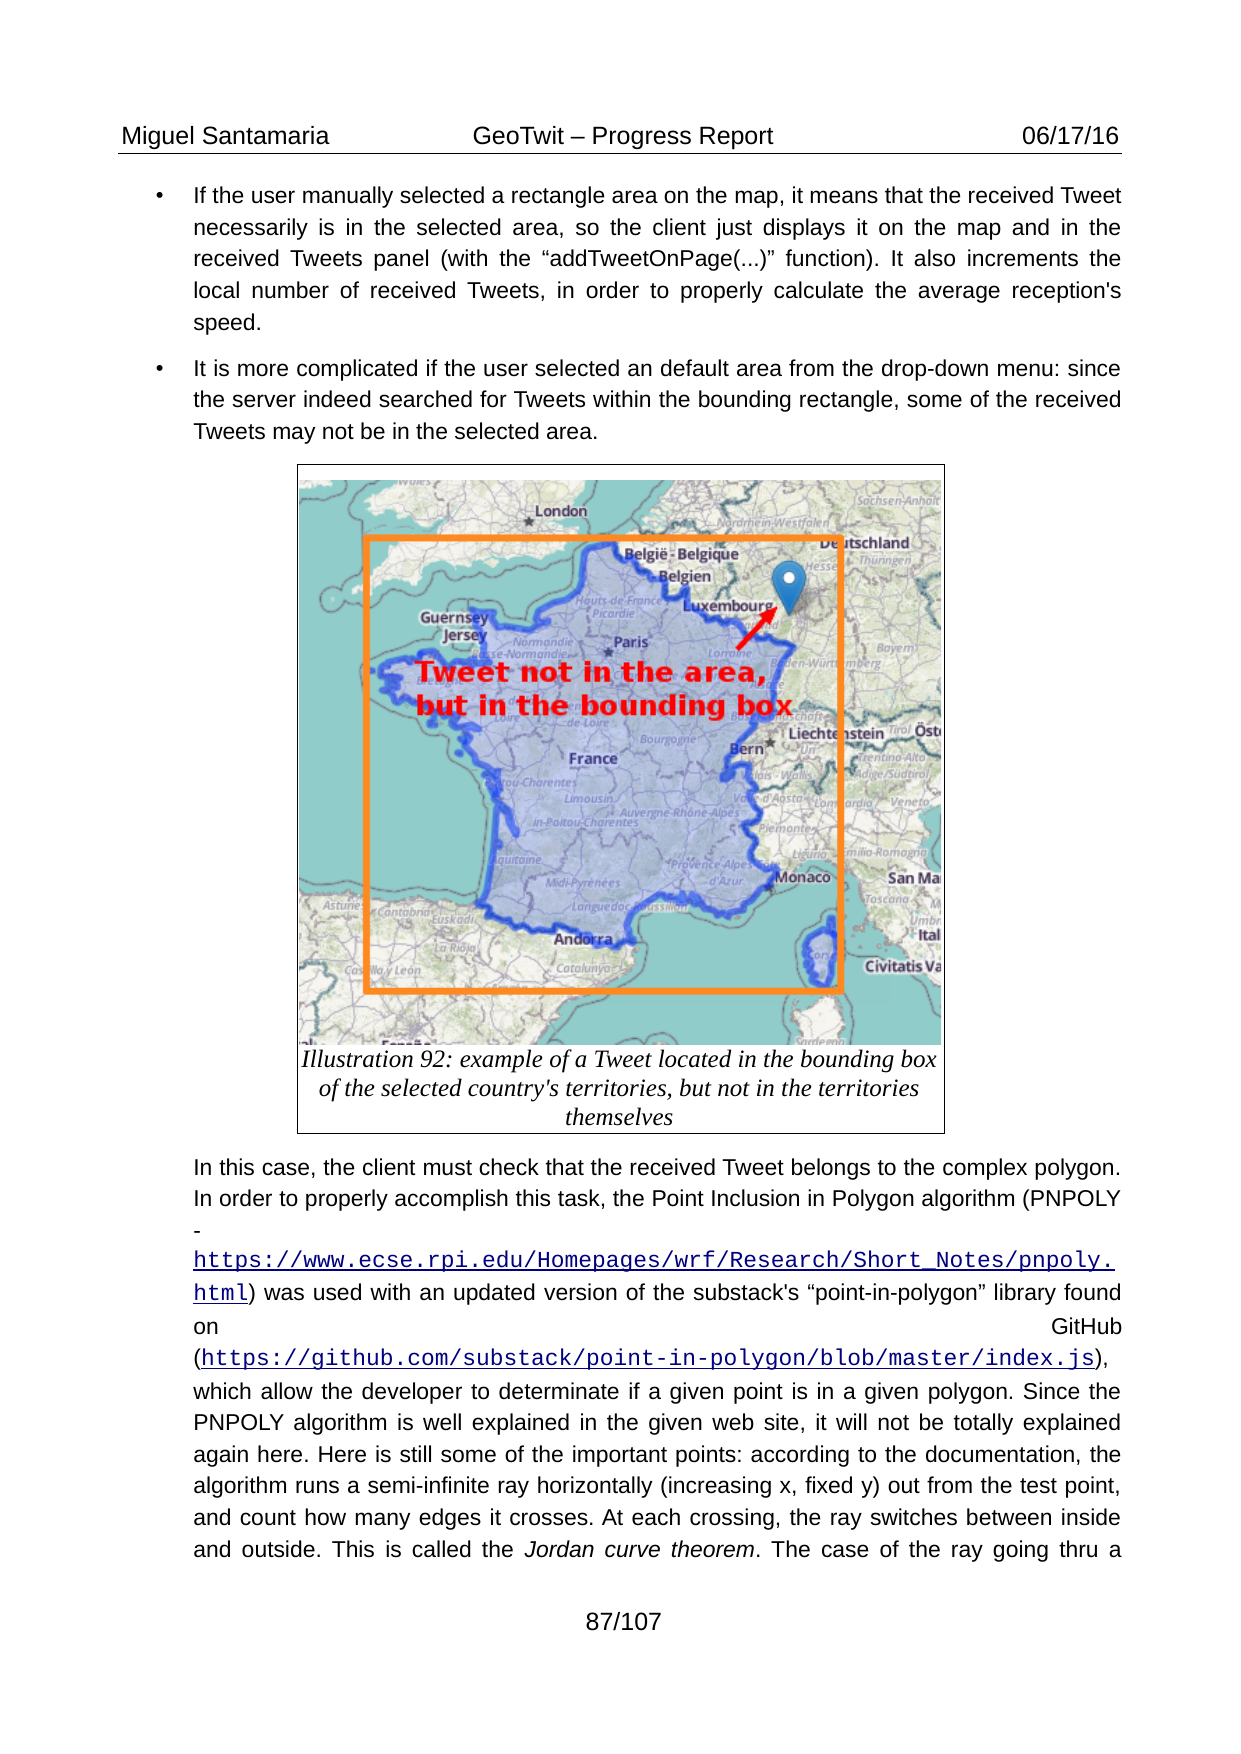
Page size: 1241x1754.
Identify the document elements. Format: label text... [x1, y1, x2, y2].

list It is more complicated if the user selected an default area from the drop-down menu: since the server indeed searched for Tweets within the bounding rectangle, some of the received Tweets may not be in the selected area. [156, 355, 1122, 444]
list Illustration 92: example of a Tweet located in the bounding box of the selected country's territories, but not in the territories themselves [299, 1045, 941, 1130]
list If the user manually selected a rectangle area on the map, it means that the received Tweet necessarily is in the selected area, so the client just displays it on the map and in the received Tweets panel (with the “addTweetOnPage(...)” function). It also increments the local number of received Tweets, in order to properly calculate the average reception's speed. [156, 182, 1122, 335]
list In this case, the client must check that the received Tweet belongs to the complex polygon. In order to properly accomplish this task, the Point Inclusion in Polygon algorithm (PNPOLY - https://www.ecse.rpi.edu/Homepages/wrf/Research/Short_Notes/pnpoly.html) was used with an updated version of the substack's “point-in-polygon” library found on GitHub (https://github.com/substack/point-in-polygon/blob/master/index.js), which allow the developer to determinate if a given point is in a given polygon. Since the PNPOLY algorithm is well explained in the given web site, it will not be totally explained again here. Here is still some of the important points: according to the documentation, the algorithm runs a semi-infinite ray horizontally (increasing x, fixed y) out from the test point, and count how many edges it crosses. At each crossing, the ray switches between inside and outside. This is called the Jordan curve theorem. The case of the ray going thru a [156, 1041, 1122, 1562]
picture [299, 480, 942, 1045]
